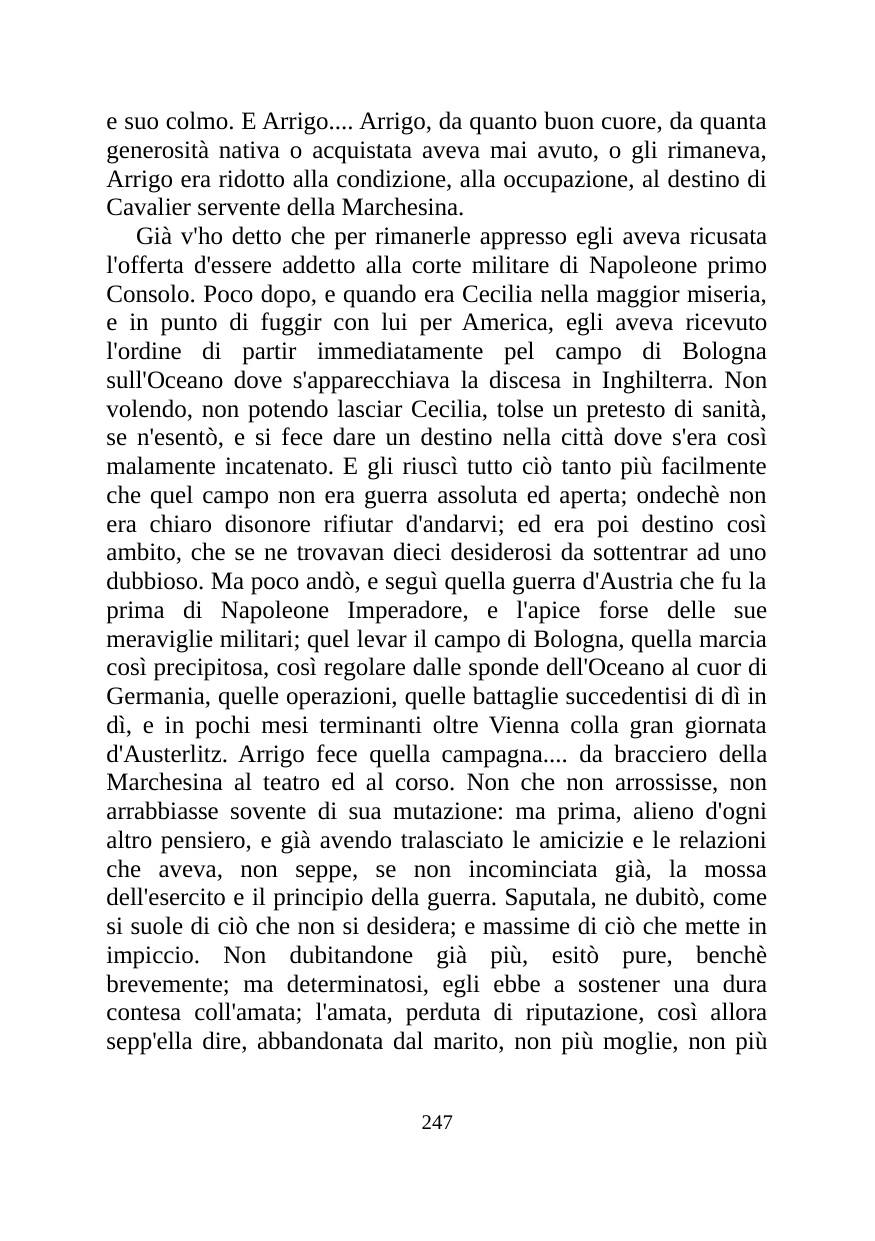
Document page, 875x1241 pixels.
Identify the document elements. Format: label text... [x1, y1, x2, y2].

text Già v'ho detto che per rimanerle appresso egli aveva ricusata l'offerta d'essere addetto alla corte militare di Napoleone primo Consolo. Poco dopo, e quando era Cecilia nella maggior miseria, e in punto di fuggir con lui per America, egli aveva ricevuto l'ordine di partir immediatamente pel campo di Bologna sull'Oceano dove s'apparecchiava la discesa in Inghilterra. Non volendo, non potendo lasciar Cecilia, tolse un pretesto di sanità, se n'esentò, e si fece dare un destino nella città dove s'era così malamente incatenato. E gli riuscì tutto ciò tanto più facilmente che quel campo non era guerra assoluta ed aperta; ondechè non era chiaro disonore rifiutar d'andarvi; ed era poi destino così ambito, che se ne trovavan dieci desiderosi da sottentrar ad uno dubbioso. Ma poco andò, e seguì quella guerra d'Austria che fu la prima di Napoleone Imperadore, e l'apice forse delle sue meraviglie militari; quel levar il campo di Bologna, quella marcia così precipitosa, così regolare dalle sponde dell'Oceano al cuor di Germania, quelle operazioni, quelle battaglie succedentisi di dì in dì, e in pochi mesi terminanti oltre Vienna colla gran giornata d'Austerlitz. Arrigo fece quella campagna.... da bracciero della Marchesina al teatro ed al corso. Non che non arrossisse, non arrabbiasse sovente di sua mutazione: ma prima, alieno d'ogni altro pensiero, e già avendo tralasciato le amicizie e le relazioni che aveva, non seppe, se non incominciata già, la mossa dell'esercito e il principio della guerra. Saputala, ne dubitò, come si suole di ciò che non si desidera; e massime di ciò che mette in impiccio. Non dubitandone già più, esitò pure, benchè brevemente; ma determinatosi, egli ebbe a sostener una dura contesa coll'amata; l'amata, perduta di riputazione, così allora sepp'ella dire, abbandonata dal marito, non più moglie, non più [106, 221, 768, 1055]
text e suo colmo. E Arrigo.... Arrigo, da quanto buon cuore, da quanta generosità nativa o acquistata aveva mai avuto, o gli rimaneva, Arrigo era ridotto alla condizione, alla occupazione, al destino di Cavalier servente della Marchesina. [106, 106, 768, 221]
